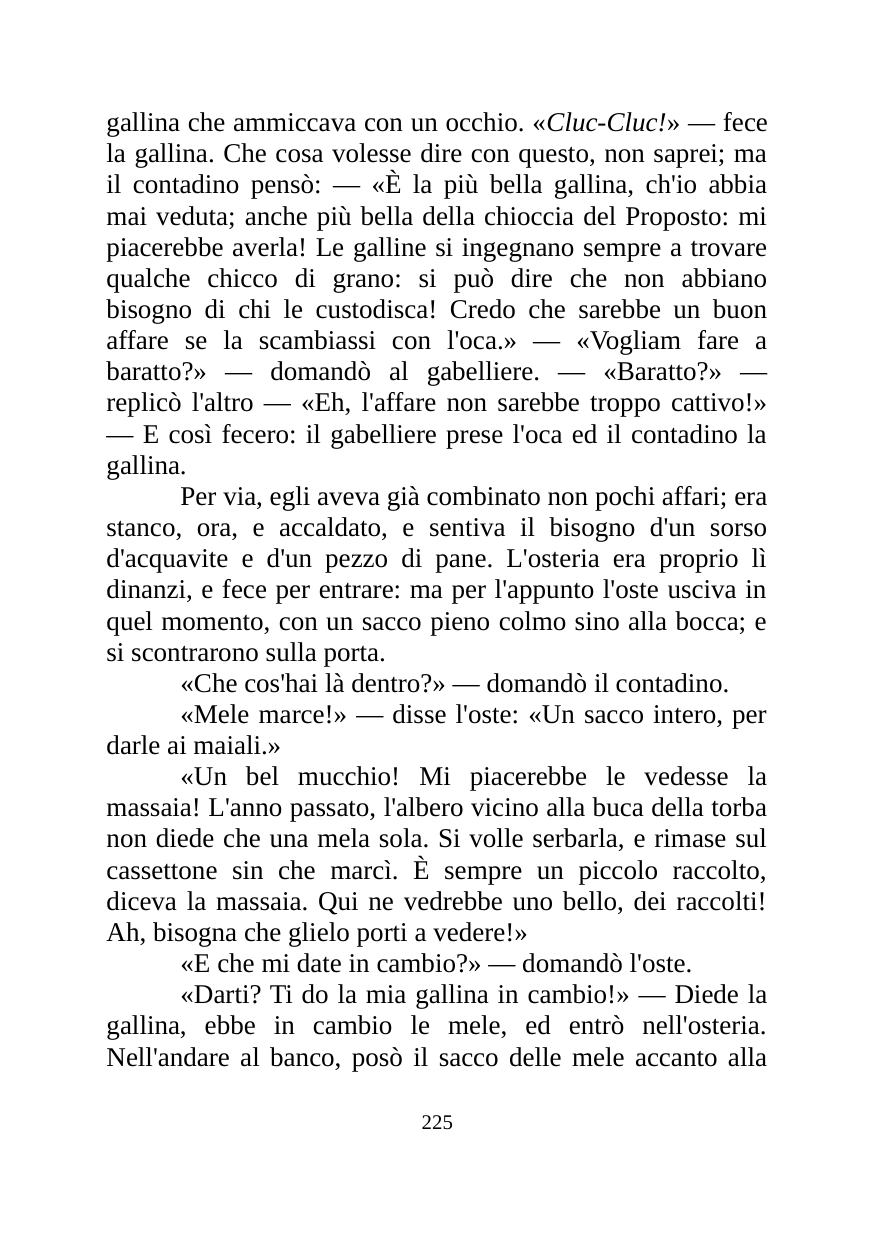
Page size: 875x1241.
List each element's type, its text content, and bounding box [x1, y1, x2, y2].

text Per via, egli aveva già combinato non pochi affari; era stanco, ora, e accaldato, e sentiva il bisogno d'un sorso d'acquavite e d'un pezzo di pane. L'osteria era proprio lì dinanzi, e fece per entrare: ma per l'appunto l'oste usciva in quel momento, con un sacco pieno colmo sino alla bocca; e si scontrarono sulla porta. [106, 480, 768, 667]
text «Un bel mucchio! Mi piacerebbe le vedesse la massaia! L'anno passato, l'albero vicino alla buca della torba non diede che una mela sola. Si volle serbarla, e rimase sul cassettone sin che marcì. È sempre un piccolo raccolto, diceva la massaia. Qui ne vedrebbe uno bello, dei raccolti! Ah, bisogna che glielo porti a vedere!» [106, 760, 768, 947]
text «Mele marce!» — disse l'oste: «Un sacco intero, per darle ai maiali.» [106, 698, 768, 760]
text gallina che ammiccava con un occhio. «Cluc-Cluc!» — fece la gallina. Che cosa volesse dire con questo, non saprei; ma il contadino pensò: — «È la più bella gallina, ch'io abbia mai veduta; anche più bella della chioccia del Proposto: mi piacerebbe averla! Le galline si ingegnano sempre a trovare qualche chicco di grano: si può dire che non abbiano bisogno di chi le custodisca! Credo che sarebbe un buon affare se la scambiassi con l'oca.» — «Vogliam fare a baratto?» — domandò al gabelliere. — «Baratto?» — replicò l'altro — «Eh, l'affare non sarebbe troppo cattivo!» — E così fecero: il gabelliere prese l'oca ed il contadino la gallina. [106, 106, 768, 480]
text «Che cos'hai là dentro?» — domandò il contadino. [106, 667, 768, 698]
text «E che mi date in cambio?» — domandò l'oste. [106, 947, 768, 978]
text «Darti? Ti do la mia gallina in cambio!» — Diede la gallina, ebbe in cambio le mele, ed entrò nell'osteria. Nell'andare al banco, posò il sacco delle mele accanto alla [106, 978, 768, 1072]
